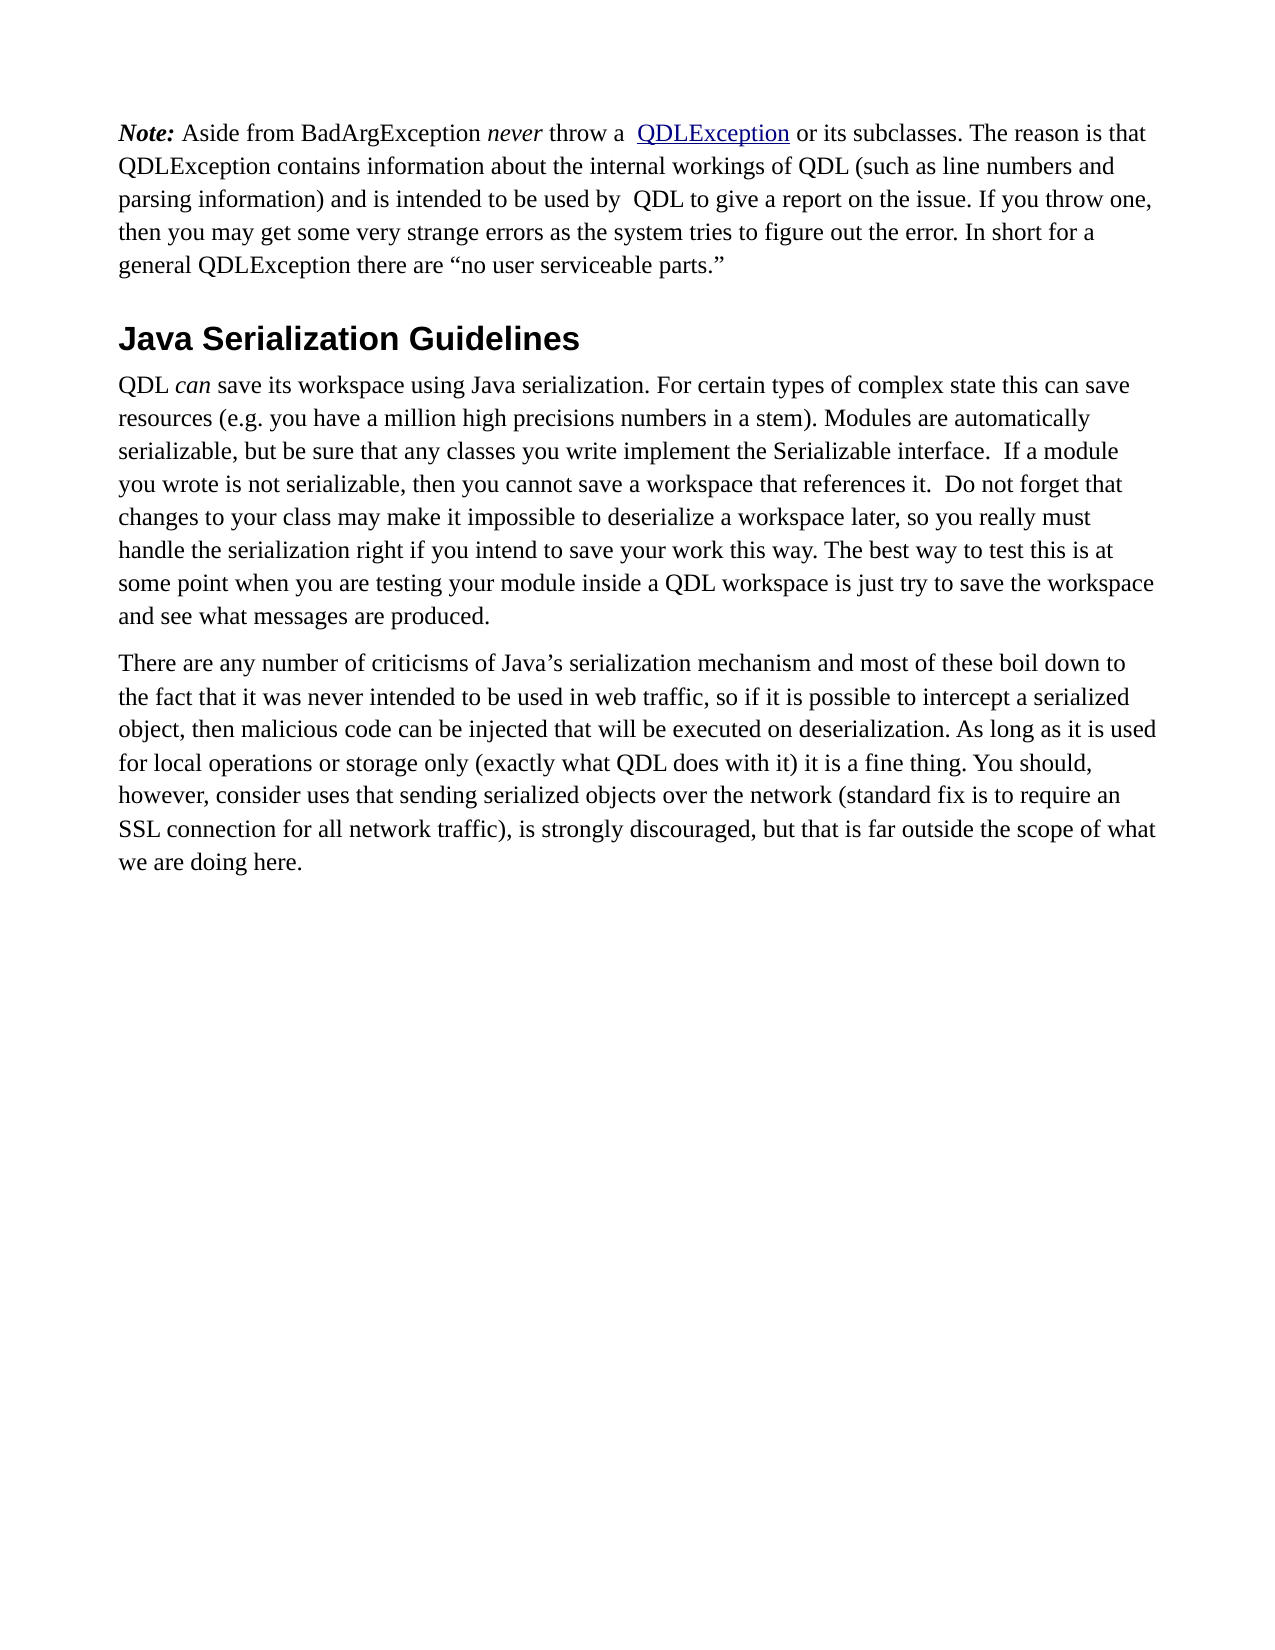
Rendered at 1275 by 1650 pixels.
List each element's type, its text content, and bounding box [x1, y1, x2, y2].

subtitle Java Serialization Guidelines [118, 319, 1157, 357]
text There are any number of criticisms of Java’s serialization mechanism and most of these boil down to the fact that it was never intended to be used in web traffic, so if it is possible to intercept a serialized object, then malicious code can be injected that will be executed on deserialization. As long as it is used for local operations or storage only (exactly what QDL does with it) it is a fine thing. You should, however, consider uses that sending serialized objects over the network (standard fix is to require an SSL connection for all network traffic), is strongly discouraged, but that is far outside the scope of what we are doing here. [118, 648, 1157, 875]
text QDL can save its workspace using Java serialization. For certain types of complex state this can save resources (e.g. you have a million high precisions numbers in a stem). Modules are automatically serializable, but be sure that any classes you write implement the Serializable interface. If a module you wrote is not serializable, then you cannot save a workspace that references it. Do not forget that changes to your class may make it impossible to deserialize a workspace later, so you really must handle the serialization right if you intend to save your work this way. The best way to test this is at some point when you are testing your module inside a QDL workspace is just try to save the workspace and see what messages are produced. [118, 370, 1157, 630]
text Note: Aside from BadArgException never throw a QDLException or its subclasses. The reason is that QDLException contains information about the internal workings of QDL (such as line numbers and parsing information) and is intended to be used by QDL to give a report on the issue. If you throw one, then you may get some very strange errors as the system tries to figure out the error. In short for a general QDLException there are “no user serviceable parts.” [118, 118, 1157, 279]
